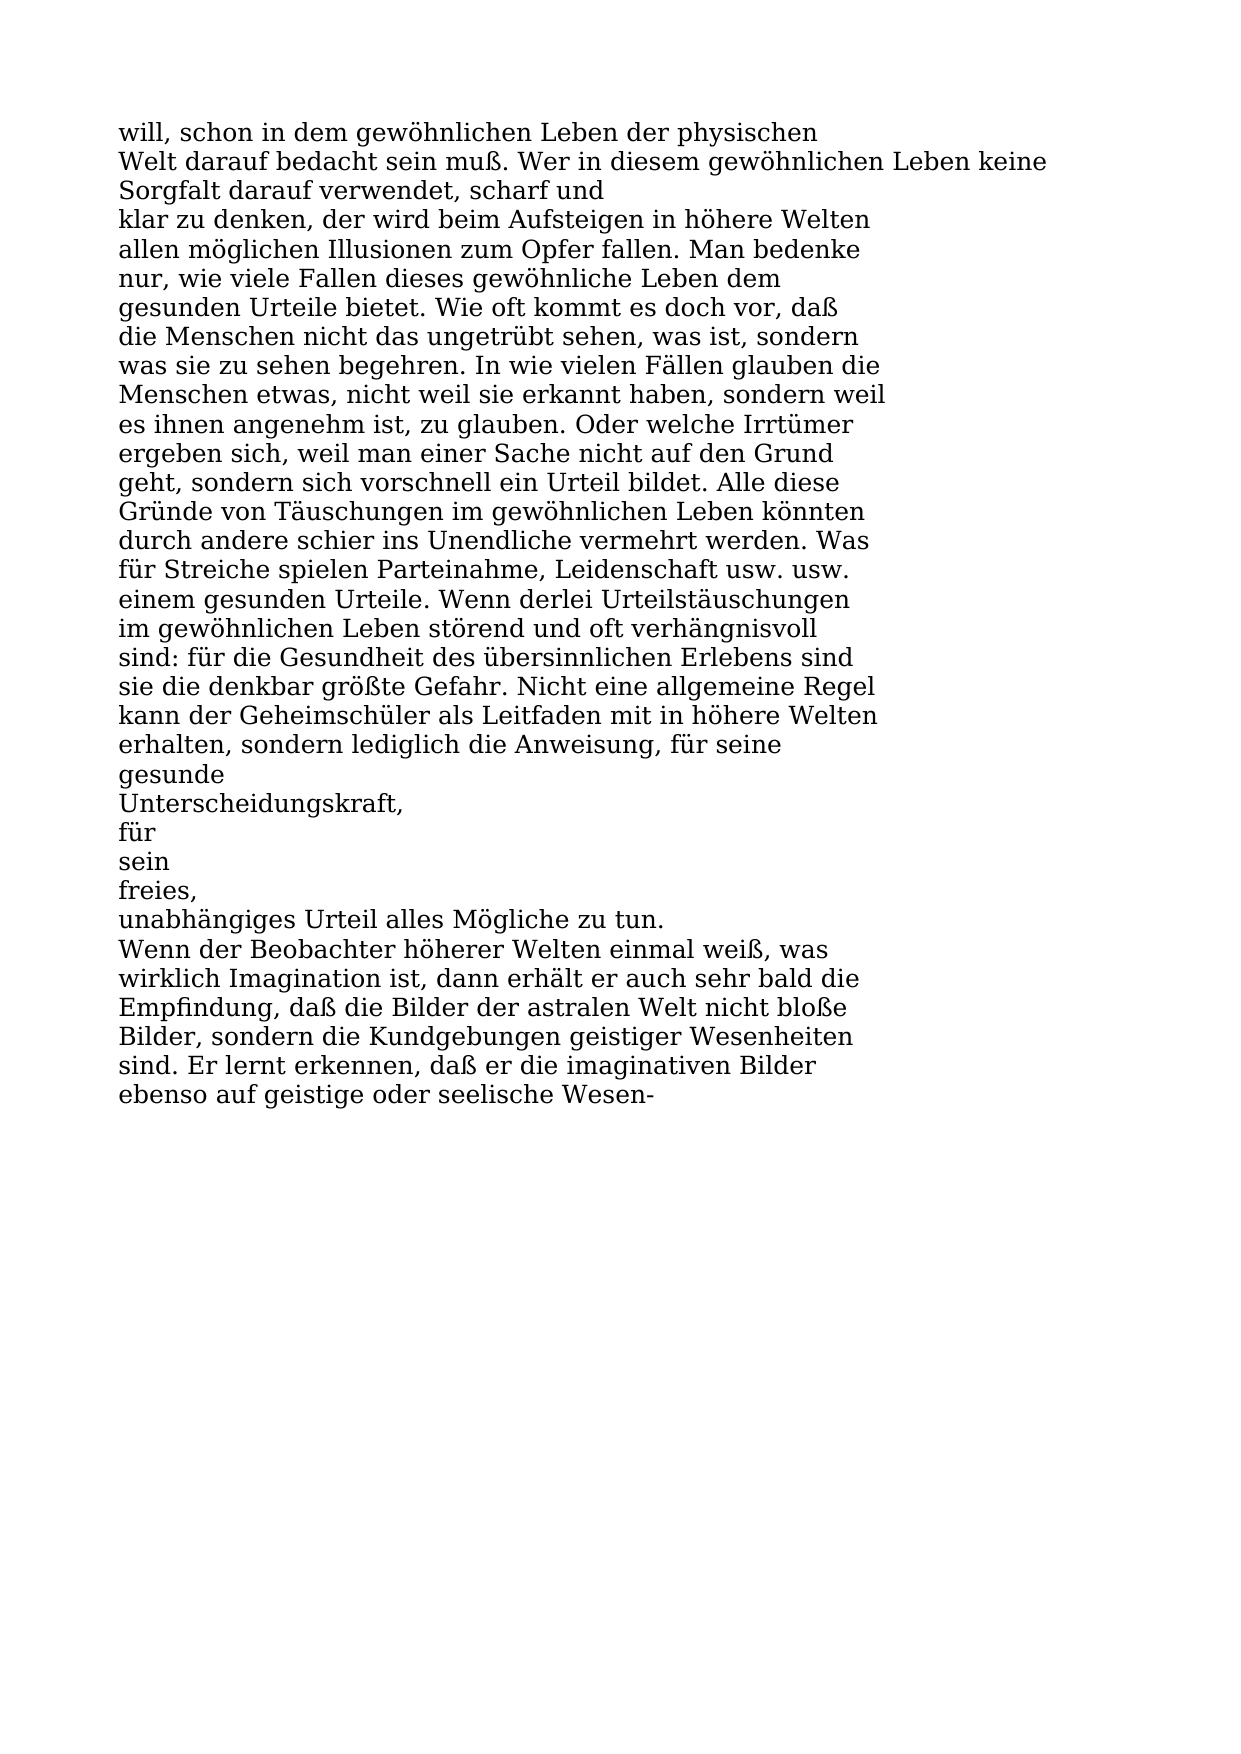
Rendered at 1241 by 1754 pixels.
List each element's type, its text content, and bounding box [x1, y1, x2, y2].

text ebenso auf geistige oder seelische Wesen- [118, 1081, 1122, 1110]
text durch andere schier ins Unendliche vermehrt werden. Was [118, 526, 1122, 556]
text will, schon in dem gewöhnlichen Leben der physischen [118, 118, 1122, 147]
text die Menschen nicht das ungetrübt sehen, was ist, sondern [118, 322, 1122, 351]
text Menschen etwas, nicht weil sie erkannt haben, sondern weil [118, 381, 1122, 410]
text ergeben sich, weil man einer Sache nicht auf den Grund [118, 439, 1122, 468]
text sein [118, 847, 1122, 876]
text gesunde [118, 760, 1122, 789]
text sie die denkbar größte Gefahr. Nicht eine allgemeine Regel [118, 672, 1122, 701]
text einem gesunden Urteile. Wenn derlei Urteilstäuschungen [118, 585, 1122, 614]
text sind: für die Gesundheit des übersinnlichen Erlebens sind [118, 643, 1122, 672]
text sind. Er lernt erkennen, daß er die imaginativen Bilder [118, 1051, 1122, 1081]
text kann der Geheimschüler als Leitfaden mit in höhere Welten [118, 701, 1122, 731]
text für Streiche spielen Parteinahme, Leidenschaft usw. usw. [118, 556, 1122, 585]
text Gründe von Täuschungen im gewöhnlichen Leben könnten [118, 497, 1122, 526]
text freies, [118, 876, 1122, 906]
text allen möglichen Illusionen zum Opfer fallen. Man bedenke [118, 235, 1122, 264]
text nur, wie viele Fallen dieses gewöhnliche Leben dem [118, 264, 1122, 293]
text im gewöhnlichen Leben störend und oft verhängnisvoll [118, 614, 1122, 643]
text erhalten, sondern lediglich die Anweisung, für seine [118, 731, 1122, 760]
text Bilder, sondern die Kundgebungen geistiger Wesenheiten [118, 1022, 1122, 1051]
text Wenn der Beobachter höherer Welten einmal weiß, was [118, 935, 1122, 964]
text Empfindung, daß die Bilder der astralen Welt nicht bloße [118, 993, 1122, 1022]
text geht, sondern sich vorschnell ein Urteil bildet. Alle diese [118, 468, 1122, 497]
text was sie zu sehen begehren. In wie vielen Fällen glauben die [118, 351, 1122, 381]
text unabhängiges Urteil alles Mögliche zu tun. [118, 906, 1122, 935]
text für [118, 818, 1122, 847]
text es ihnen angenehm ist, zu glauben. Oder welche Irrtümer [118, 410, 1122, 439]
text Welt darauf bedacht sein muß. Wer in diesem gewöhnlichen Leben keine Sorgfalt darauf verwendet, scharf und [118, 147, 1122, 206]
text gesunden Urteile bietet. Wie oft kommt es doch vor, daß [118, 293, 1122, 322]
text wirklich Imagination ist, dann erhält er auch sehr bald die [118, 964, 1122, 993]
text klar zu denken, der wird beim Aufsteigen in höhere Welten [118, 206, 1122, 235]
text Unterscheidungskraft, [118, 789, 1122, 818]
